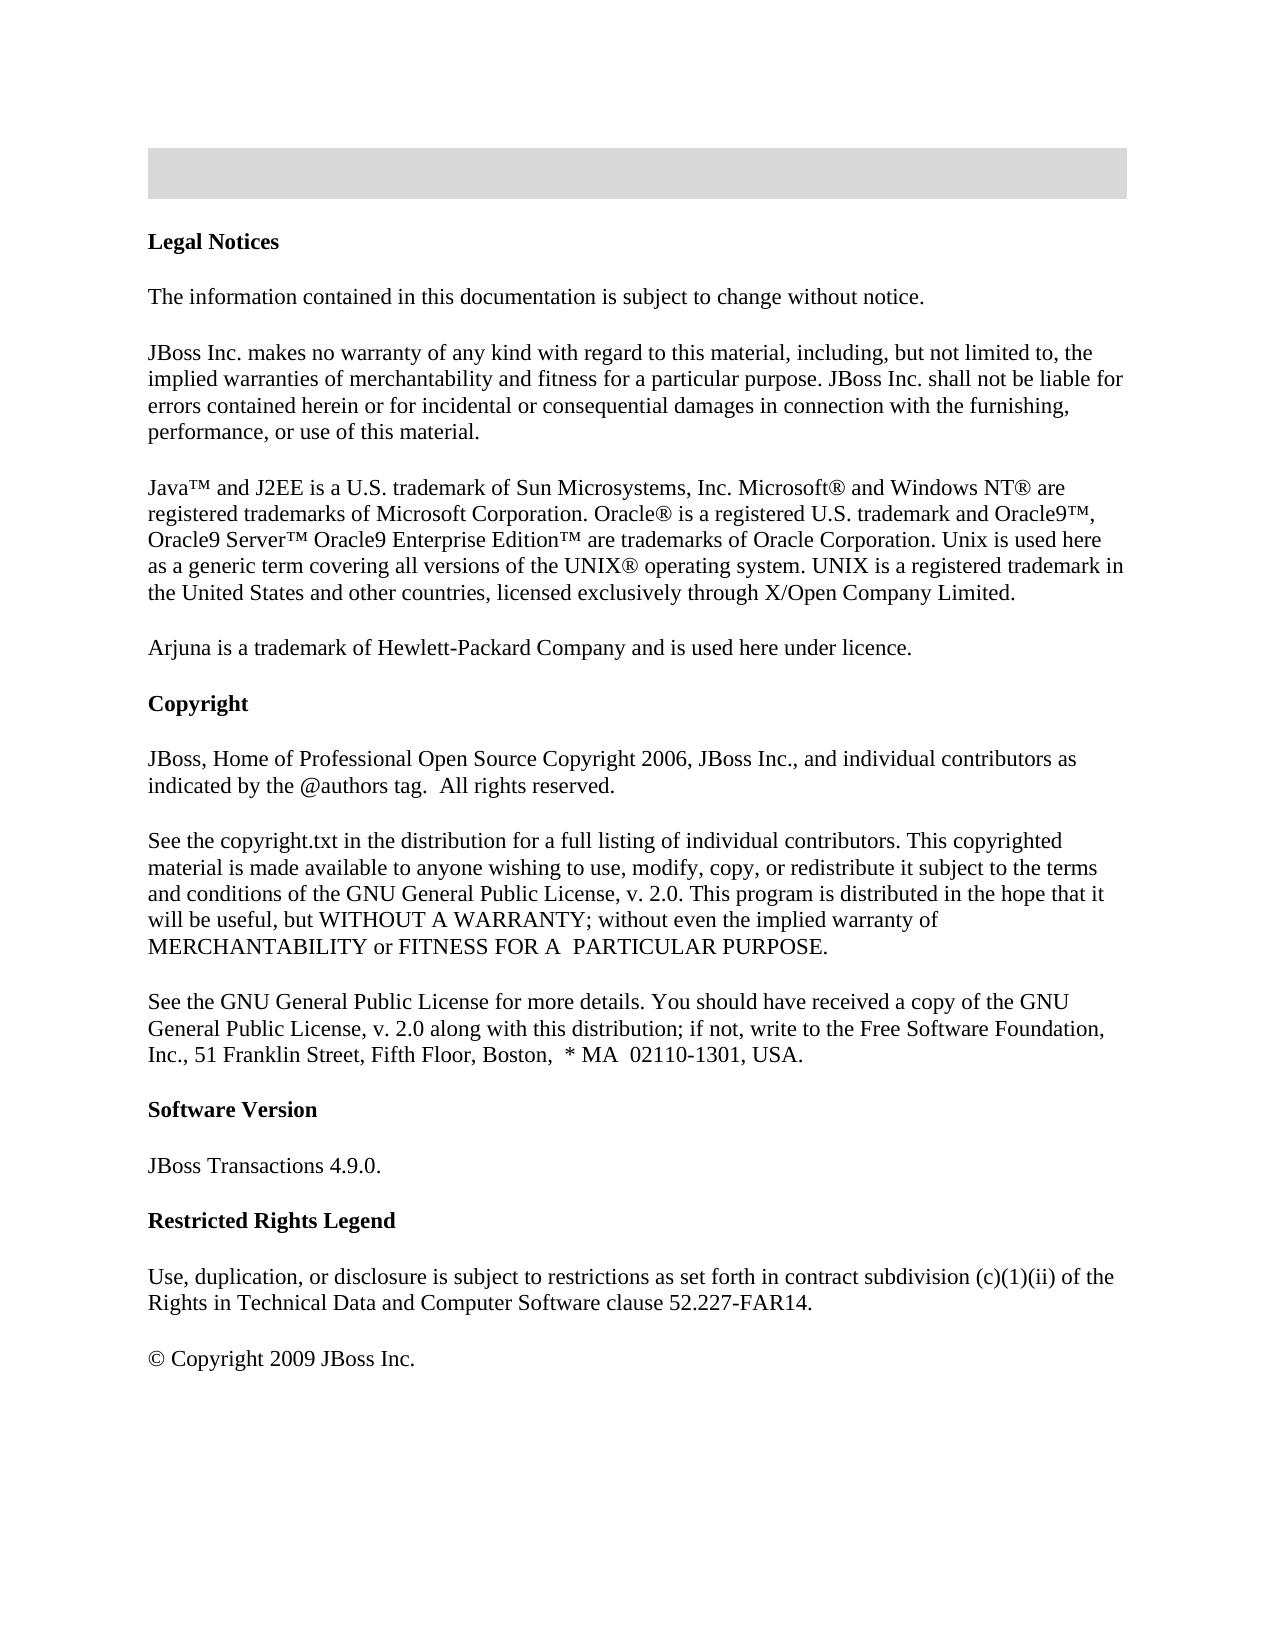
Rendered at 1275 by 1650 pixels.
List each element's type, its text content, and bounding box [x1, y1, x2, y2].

text JBoss Inc. makes no warranty of any kind with regard to this material, including, but not limited to, the implied warranties of merchantability and fitness for a particular purpose. JBoss Inc. shall not be liable for errors contained herein or for incidental or consequential damages in connection with the furnishing, performance, or use of this material. [148, 339, 1127, 444]
text Restricted Rights Legend [148, 1208, 1127, 1234]
text Use, duplication, or disclosure is subject to restrictions as set forth in contract subdivision (c)(1)(ii) of the Rights in Technical Data and Computer Software clause 52.227-FAR14. [148, 1263, 1127, 1316]
text JBoss Transactions 4.9.0. [148, 1152, 1127, 1178]
text See the copyright.txt in the distribution for a full listing of individual contributors. This copyrighted material is made available to anyone wishing to use, modify, copy, or redistribute it subject to the terms and conditions of the GNU General Public License, v. 2.0. This program is distributed in the hope that it will be useful, but WITHOUT A WARRANTY; without even the implied warranty of MERCHANTABILITY or FITNESS FOR A PARTICULAR PURPOSE. [148, 827, 1127, 959]
text Legal Notices [148, 228, 1127, 254]
text Software Version [148, 1097, 1127, 1123]
text The information contained in this documentation is subject to change without notice. [148, 283, 1127, 310]
text Java™ and J2EE is a U.S. trademark of Sun Microsystems, Inc. Microsoft® and Windows NT® are registered trademarks of Microsoft Corporation. Oracle® is a registered U.S. trademark and Oracle9™, Oracle9 Server™ Oracle9 Enterprise Edition™ are trademarks of Oracle Corporation. Unix is used here as a generic term covering all versions of the UNIX® operating system. UNIX is a registered trademark in the United States and other countries, licensed exclusively through X/Open Company Limited. [148, 473, 1127, 605]
text Arjuna is a trademark of Hewlett-Packard Company and is used here under licence. [148, 634, 1127, 661]
text Copyright [148, 690, 1127, 716]
text JBoss, Home of Professional Open Source Copyright 2006, JBoss Inc., and individual contributors as indicated by the @authors tag. All rights reserved. [148, 746, 1127, 798]
text See the GNU General Public License for more details. You should have received a copy of the GNU General Public License, v. 2.0 along with this distribution; if not, write to the Free Software Foundation, Inc., 51 Franklin Street, Fifth Floor, Boston, * MA 02110-1301, USA. [148, 988, 1127, 1067]
text © Copyright 2009 JBoss Inc. [148, 1345, 1127, 1371]
